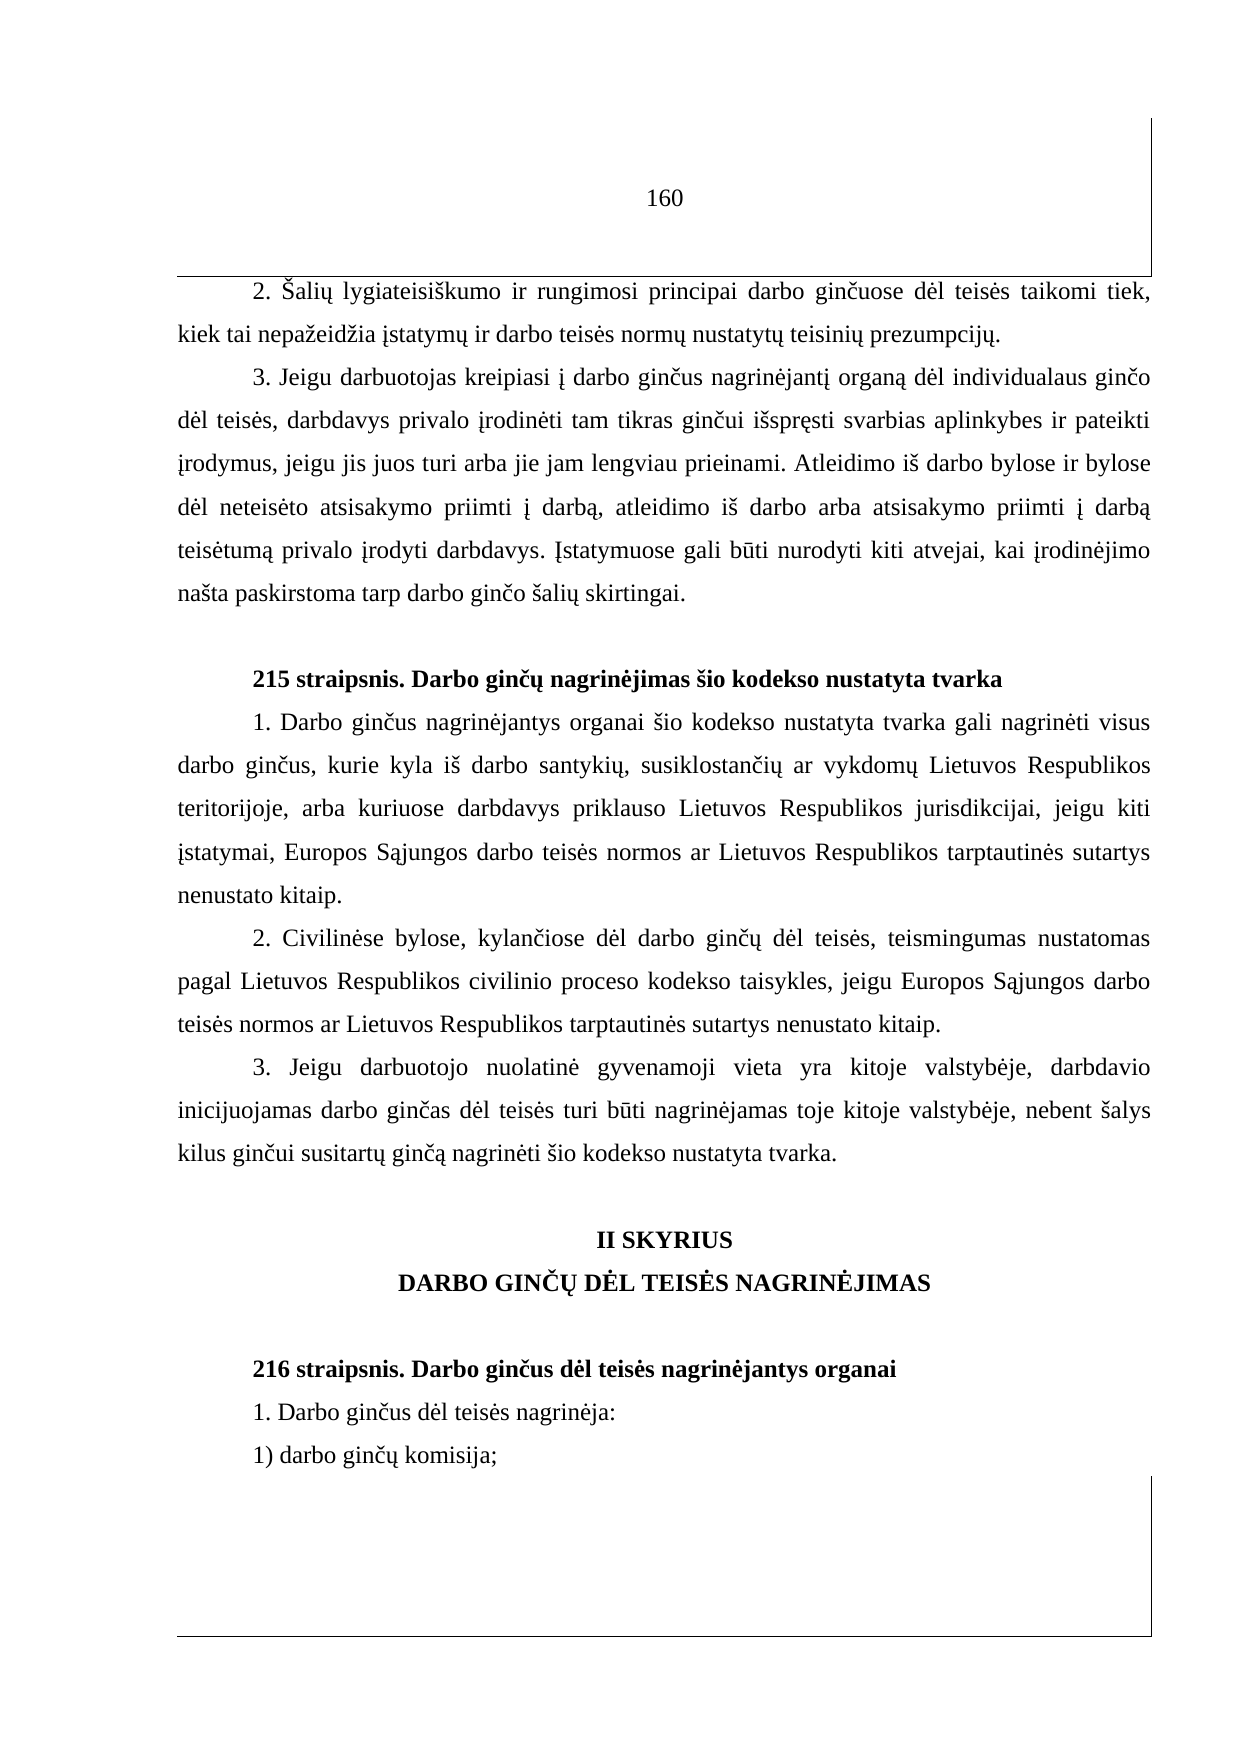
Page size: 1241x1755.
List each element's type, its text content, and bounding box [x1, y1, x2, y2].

text 1. Darbo ginčus nagrinėjantys organai šio kodekso nustatyta tvarka gali nagrinėti visus darbo ginčus, kurie kyla iš darbo santykių, susiklostančių ar vykdomų Lietuvos Respublikos teritorijoje, arba kuriuose darbdavys priklauso Lietuvos Respublikos jurisdikcijai, jeigu kiti įstatymai, Europos Sąjungos darbo teisės normos ar Lietuvos Respublikos tarptautinės sutartys nenustato kitaip. [177, 707, 1152, 908]
text 3. Jeigu darbuotojas kreipiasi į darbo ginčus nagrinėjantį organą dėl individualaus ginčo dėl teisės, darbdavys privalo įrodinėti tam tikras ginčui išspręsti svarbias aplinkybes ir pateikti įrodymus, jeigu jis juos turi arba jie jam lengviau prieinami. Atleidimo iš darbo bylose ir bylose dėl neteisėto atsisakymo priimti į darbą, atleidimo iš darbo arba atsisakymo priimti į darbą teisėtumą privalo įrodyti darbdavys. Įstatymuose gali būti nurodyti kiti atvejai, kai įrodinėjimo našta paskirstoma tarp darbo ginčo šalių skirtingai. [177, 362, 1152, 607]
text 216 straipsnis. Darbo ginčus dėl teisės nagrinėjantys organai [177, 1354, 1152, 1383]
text II SKYRIUS [177, 1225, 1152, 1253]
text 1. Darbo ginčus dėl teisės nagrinėja: [177, 1397, 1152, 1426]
text 1) darbo ginčų komisija; [177, 1440, 1152, 1469]
text 2. Šalių lygiateisiškumo ir rungimosi principai darbo ginčuose dėl teisės taikomi tiek, kiek tai nepažeidžia įstatymų ir darbo teisės normų nustatytų teisinių prezumpcijų. [177, 276, 1152, 348]
subtitle 215 straipsnis. Darbo ginčų nagrinėjimas šio kodekso nustatyta tvarka [177, 664, 1152, 693]
text DARBO GINČŲ DĖL TEISĖS NAGRINĖJIMAS [177, 1268, 1152, 1297]
text 3. Jeigu darbuotojo nuolatinė gyvenamoji vieta yra kitoje valstybėje, darbdavio inicijuojamas darbo ginčas dėl teisės turi būti nagrinėjamas toje kitoje valstybėje, nebent šalys kilus ginčui susitartų ginčą nagrinėti šio kodekso nustatyta tvarka. [177, 1052, 1152, 1167]
text 2. Civilinėse bylose, kylančiose dėl darbo ginčų dėl teisės, teismingumas nustatomas pagal Lietuvos Respublikos civilinio proceso kodekso taisykles, jeigu Europos Sąjungos darbo teisės normos ar Lietuvos Respublikos tarptautinės sutartys nenustato kitaip. [177, 923, 1152, 1038]
